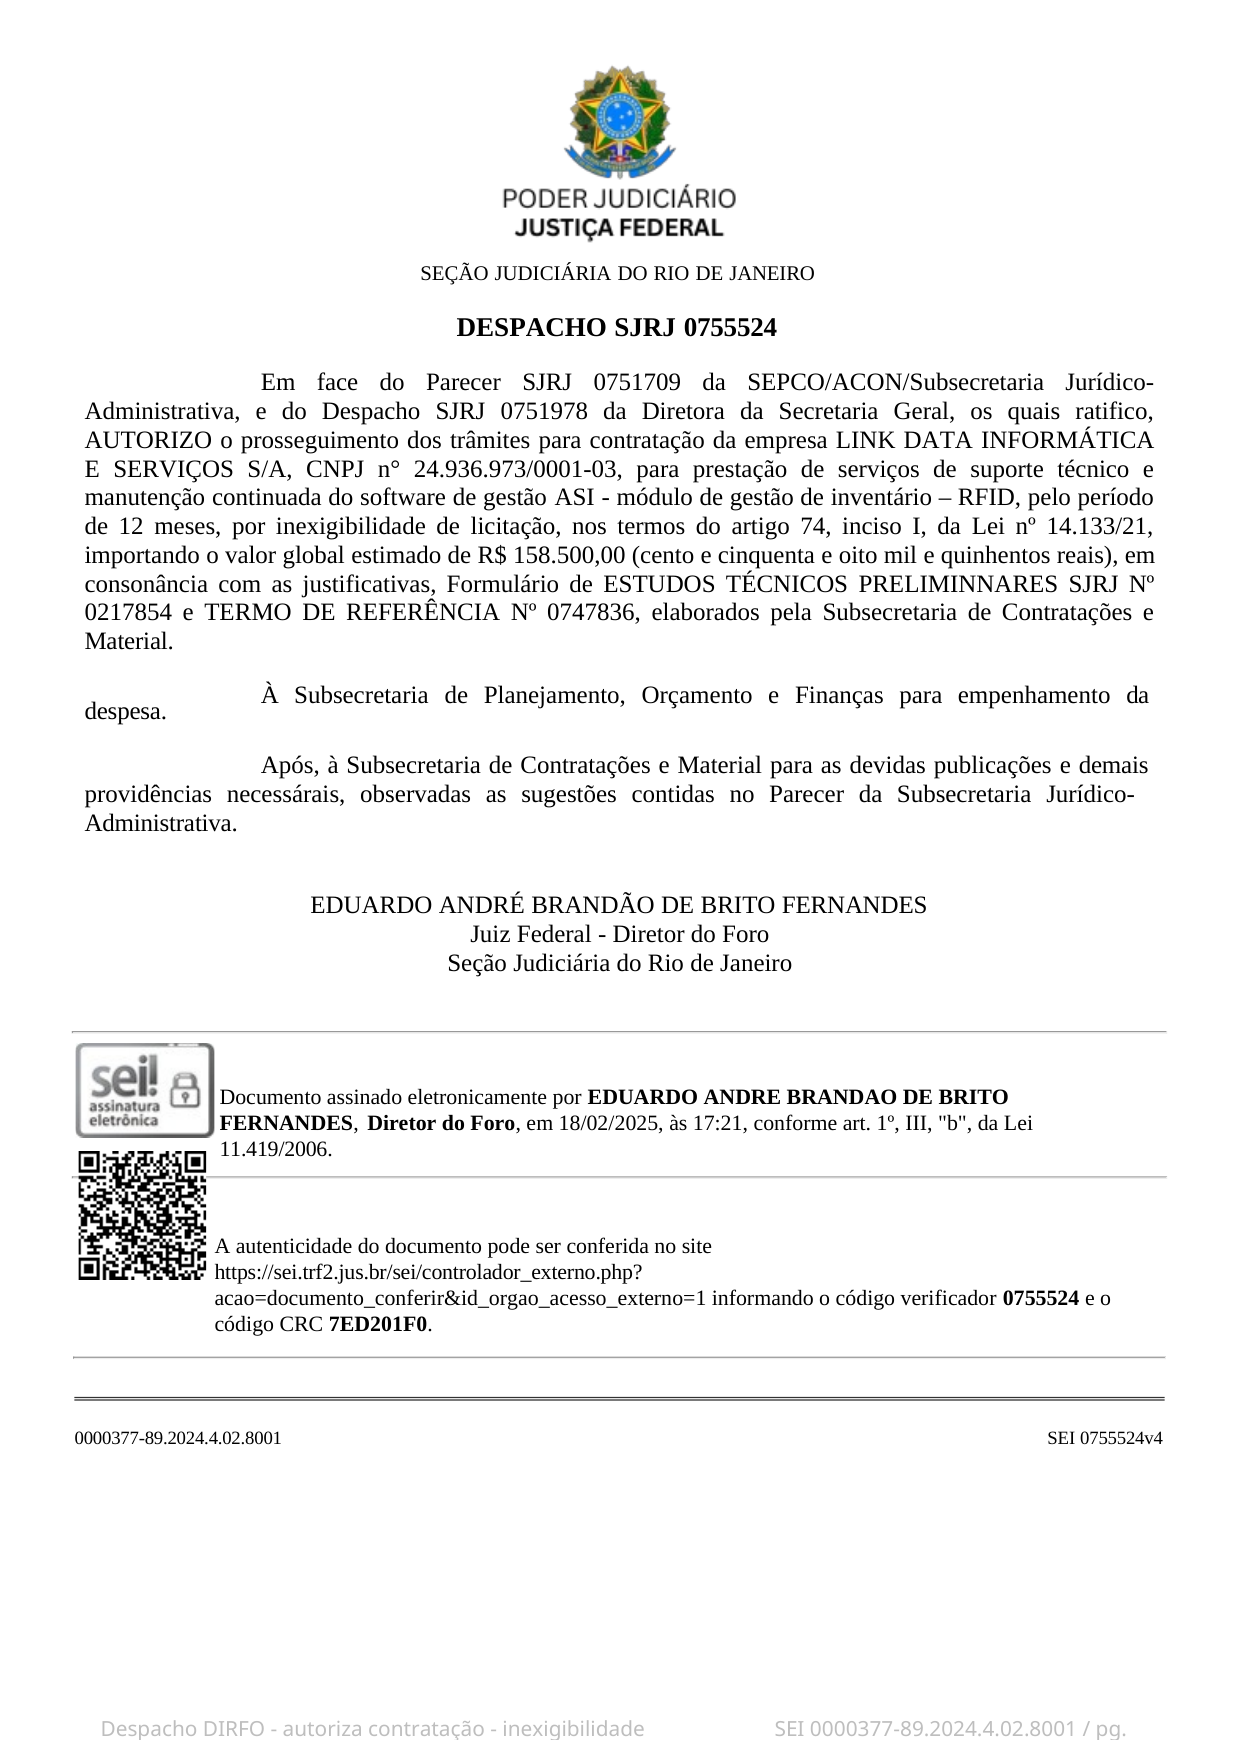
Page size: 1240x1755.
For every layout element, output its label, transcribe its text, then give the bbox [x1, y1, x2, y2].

text Em face do Parecer SJRJ 0751709 da SEPCO/ACON/Subsecretaria Jurídico- Administrativa, e do Despacho SJRJ 0751978 da Diretora da Secretaria Geral, os quais ratifico, AUTORIZO o prosseguimento dos trâmites para contratação da empresa LINK DATA INFORMÁTICA E SERVIÇOS S/A, CNPJ n° 24.936.973/0001-03, para prestação de serviços de suporte técnico e manutenção continuada do software de gestão ASI - módulo de gestão de inventário – RFID, pelo período de 12 meses, por inexigibilidade de licitação, nos termos do artigo 74, inciso I, da Lei nº 14.133/21, importando o valor global estimado de R$ 158.500,00 (cento e cinquenta e oito mil e quinhentos reais), em consonância com as justificativas, Formulário de ESTUDOS TÉCNICOS PRELIMINNARES SJRJ Nº 0217854 e TERMO DE REFERÊNCIA Nº 0747836, elaborados pela Subsecretaria de Contratações e Material. [84, 367, 1156, 655]
text EDUARDO ANDRÉ BRANDÃO DE BRITO FERNANDES [59, 890, 1179, 919]
text providências necessárais, observadas as sugestões contidas no Parecer da Subsecretaria Jurídico- Administrativa. [84, 779, 1181, 836]
text A autenticidade do documento pode ser conferida no site https://sei.trf2.jus.br/sei/controlador_externo.php? acao=documento_conferir&id_orgao_acesso_externo=1 informando o código verificador 0755524 e o código CRC 7ED201F0. [214, 1233, 1134, 1336]
text Juiz Federal - Diretor do Foro Seção Judiciária do Rio de Janeiro [447, 919, 792, 976]
text À Subsecretaria de Planejamento, Orçamento e Finanças para empenhamento da [261, 680, 1181, 709]
text Após, à Subsecretaria de Contratações e Material para as devidas publicações e demais [261, 750, 1181, 779]
text despesa. [84, 696, 173, 725]
text 0000377-89.2024.4.02.8001 SEI 0755524v4 [74, 1427, 1181, 1449]
text Documento assinado eletronicamente por EDUARDO ANDRE BRANDAO DE BRITO FERNANDES, Diretor do Foro, em 18/02/2025, às 17:21, conforme art. 1º, III, "b", da Lei 11.419/2006. [219, 1084, 1143, 1161]
